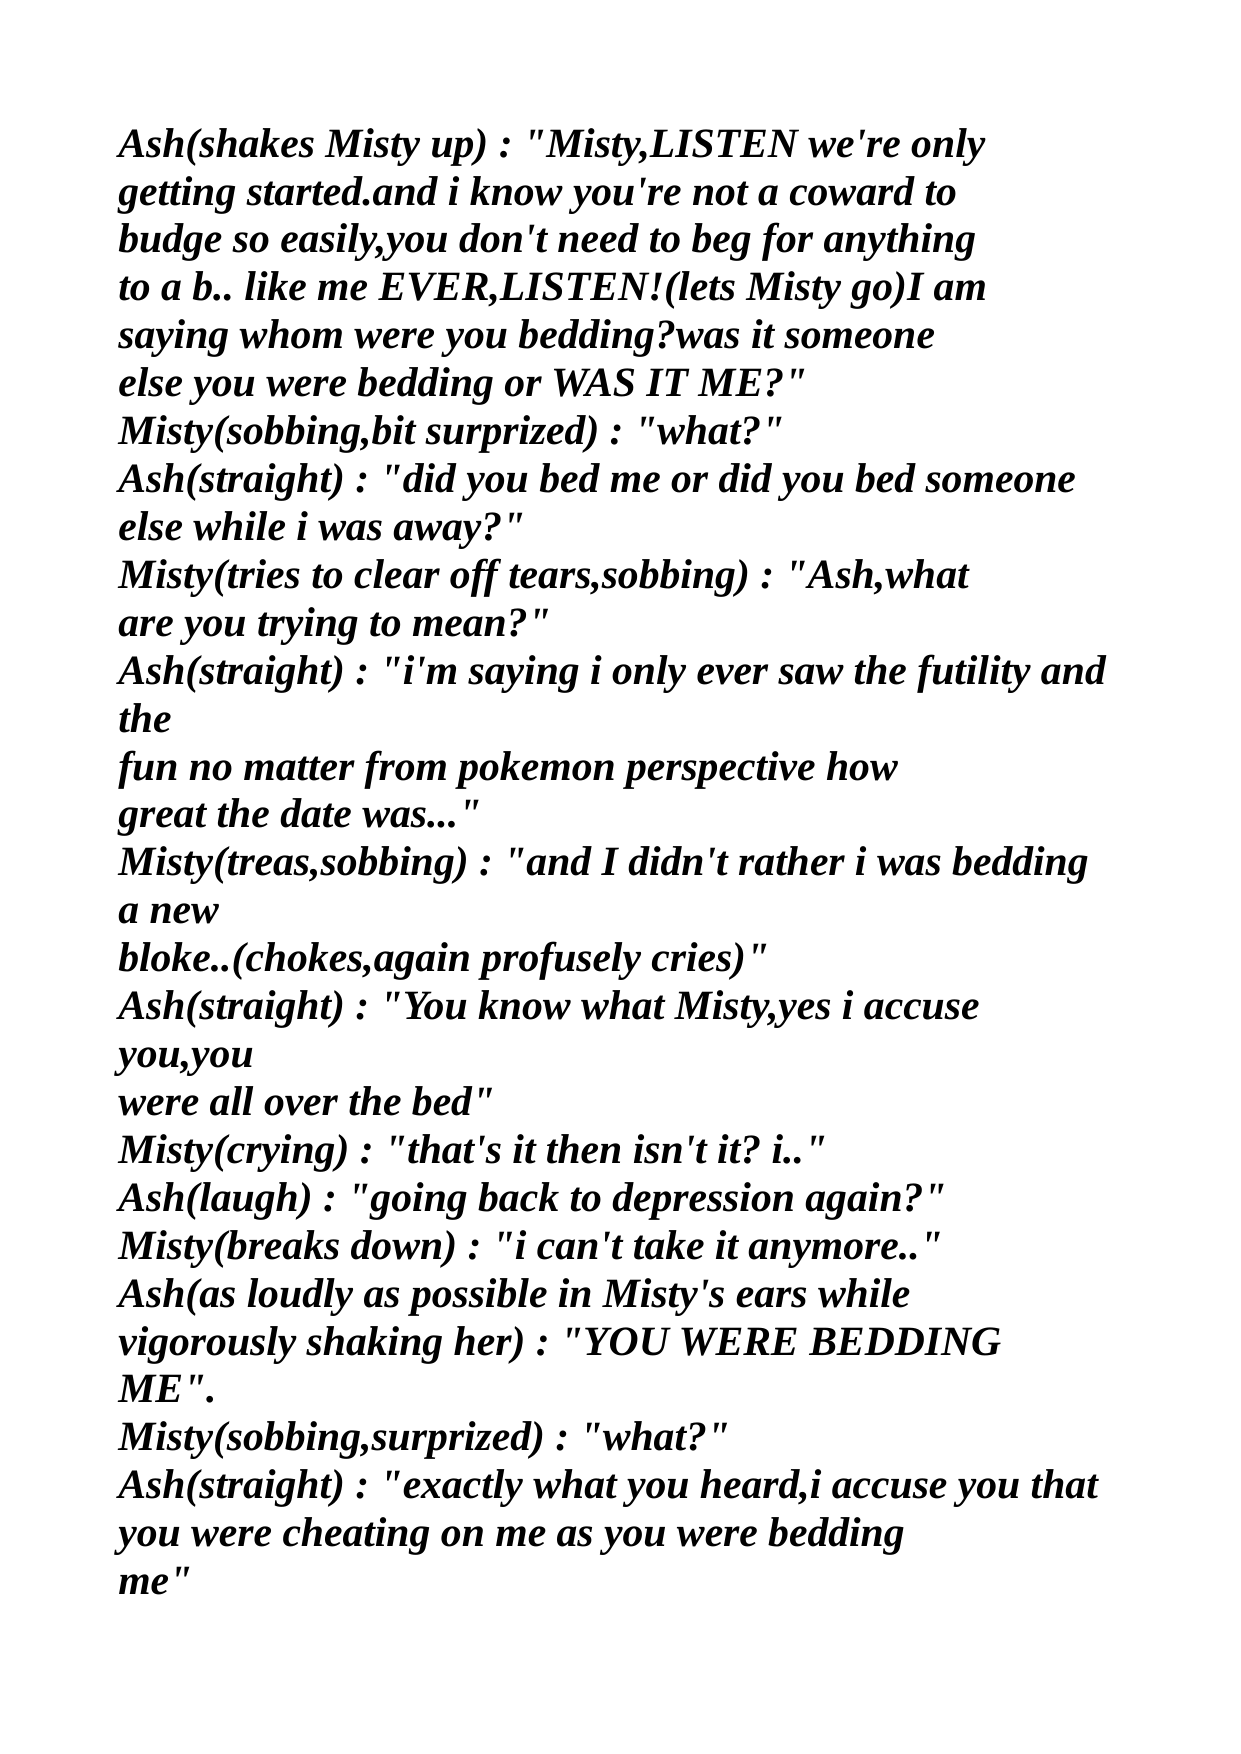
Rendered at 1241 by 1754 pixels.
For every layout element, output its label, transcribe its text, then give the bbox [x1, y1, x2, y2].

text bloke..(chokes,again profusely cries)" [118, 933, 1122, 981]
text saying whom were you bedding?was it someone [118, 310, 1122, 358]
text me" [118, 1556, 1122, 1603]
text Ash(straight) : "did you bed me or did you bed someone [118, 453, 1122, 501]
text else you were bedding or WAS IT ME?" [118, 358, 1122, 406]
text Ash(straight) : "You know what Misty,yes i accuse you,you [118, 981, 1122, 1076]
text great the date was..." [118, 789, 1122, 837]
text Misty(sobbing,bit surprized) : "what?" [118, 406, 1122, 453]
text were all over the bed" [118, 1076, 1122, 1124]
text budge so easily,you don't need to beg for anything [118, 214, 1122, 262]
text vigorously shaking her) : "YOU WERE BEDDING [118, 1316, 1122, 1364]
text are you trying to mean?" [118, 597, 1122, 645]
text Misty(breaks down) : "i can't take it anymore.." [118, 1220, 1122, 1268]
text Misty(sobbing,surprized) : "what?" [118, 1412, 1122, 1460]
text Misty(treas,sobbing) : "and I didn't rather i was bedding a new [118, 837, 1122, 933]
text Misty(tries to clear off tears,sobbing) : "Ash,what [118, 549, 1122, 597]
text to a b.. like me EVER,LISTEN!(lets Misty go)I am [118, 262, 1122, 310]
text you were cheating on me as you were bedding [118, 1508, 1122, 1556]
text Ash(as loudly as possible in Misty's ears while [118, 1268, 1122, 1316]
text Ash(shakes Misty up) : "Misty,LISTEN we're only [118, 118, 1122, 166]
text else while i was away?" [118, 501, 1122, 549]
text Misty(crying) : "that's it then isn't it? i.." [118, 1124, 1122, 1172]
text Ash(laugh) : "going back to depression again?" [118, 1172, 1122, 1220]
text ME". [118, 1364, 1122, 1412]
text Ash(straight) : "exactly what you heard,i accuse you that [118, 1460, 1122, 1508]
text getting started.and i know you're not a coward to [118, 166, 1122, 214]
text fun no matter from pokemon perspective how [118, 741, 1122, 789]
text Ash(straight) : "i'm saying i only ever saw the futility and the [118, 645, 1122, 741]
